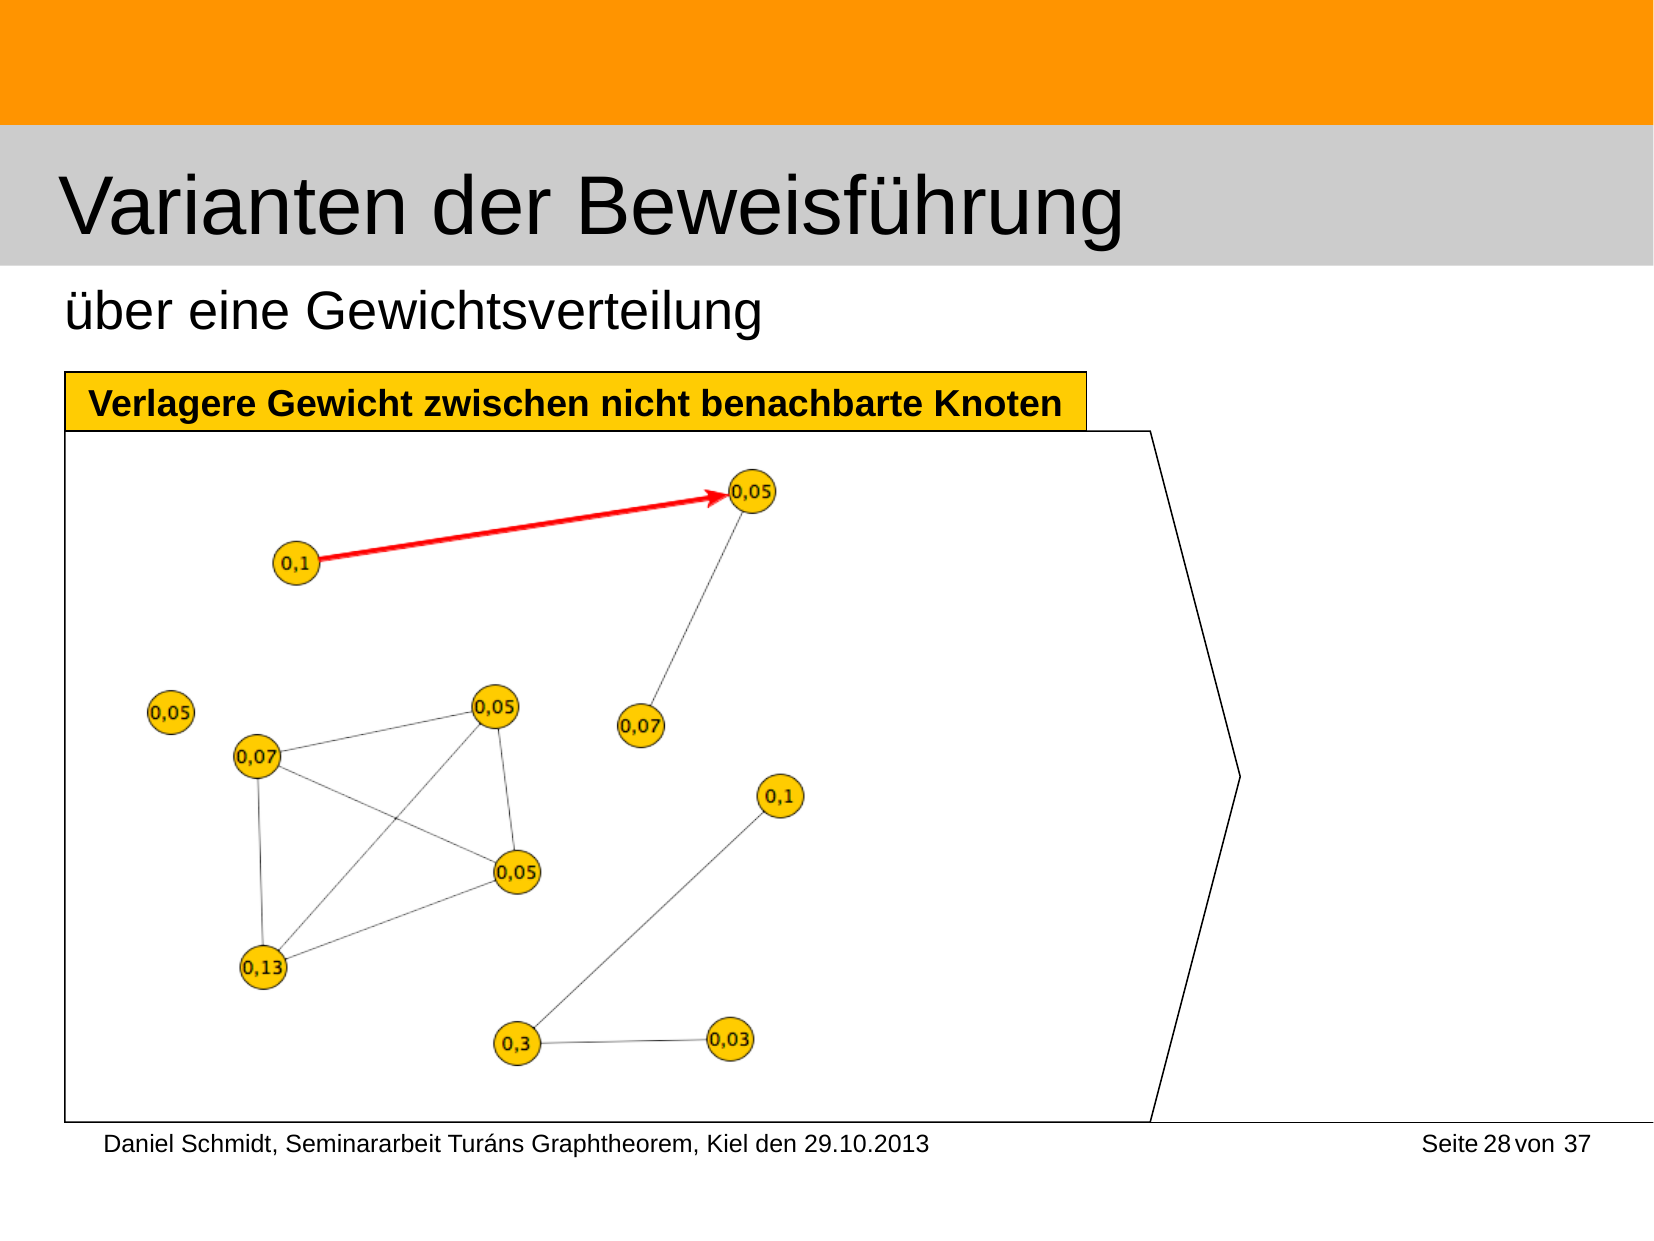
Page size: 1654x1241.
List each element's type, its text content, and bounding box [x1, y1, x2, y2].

text_box [1468, 1122, 1549, 1165]
text_box [64, 431, 1241, 1123]
text_box Verlagere Gewicht zwischen nicht benachbarte Knoten [64, 372, 1087, 432]
text_box Seite [1406, 1122, 1468, 1165]
picture [122, 447, 827, 1087]
text_box 37 [1549, 1121, 1654, 1193]
title Varianten der Beweisführung [50, 143, 1359, 260]
title über eine Gewichtsverteilung [56, 238, 1365, 349]
